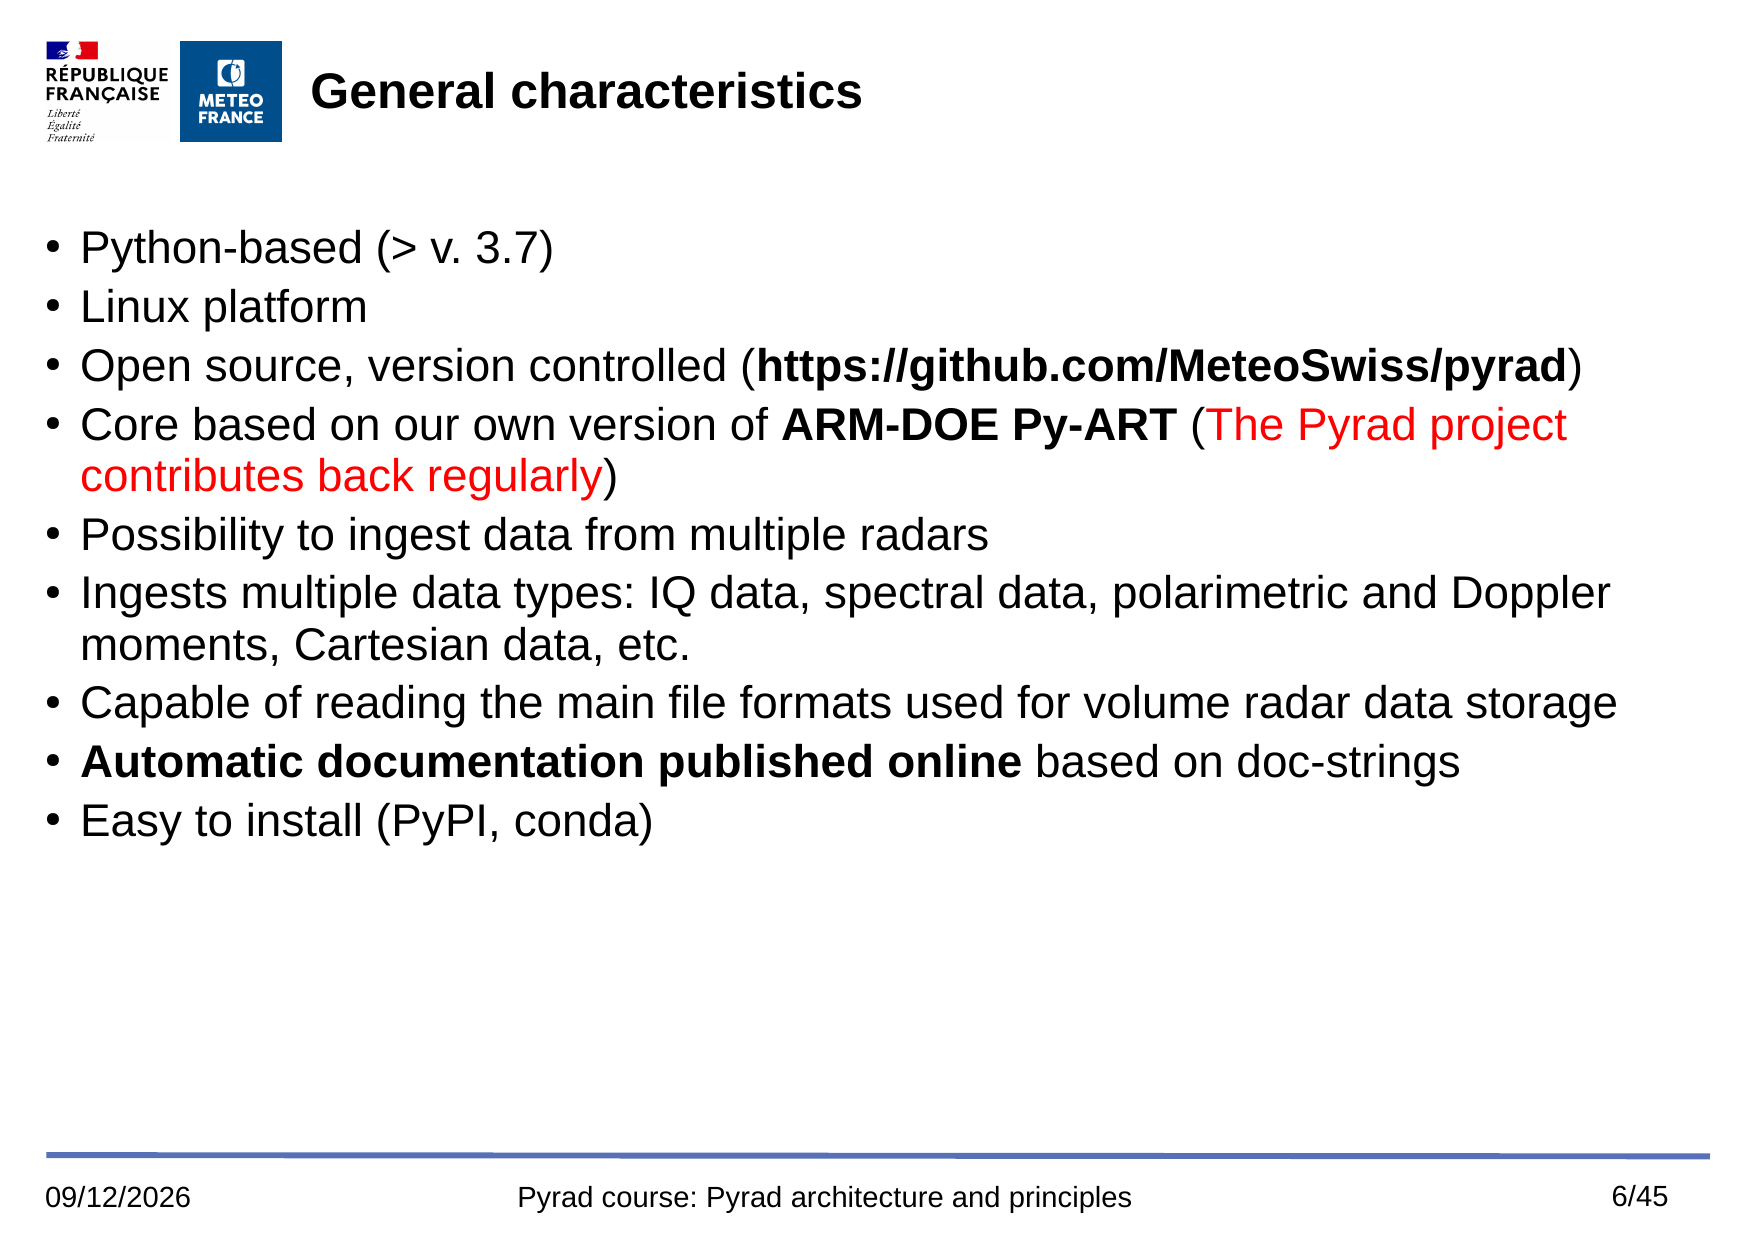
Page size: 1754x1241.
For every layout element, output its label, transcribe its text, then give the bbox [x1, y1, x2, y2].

picture [46, 41, 172, 142]
list Python-based (> v. 3.7) Linux platform Open source, version controlled (https://github.com/MeteoSwiss/pyrad) Core based on our own version of ARM-DOE Py-ART (The Pyrad project contributes back regularly) Possibility to ingest data from multiple radars Ingests multiple data types: IQ data, spectral data, polarimetric and Doppler moments, Cartesian data, etc. Capable of reading the main file formats used for volume radar data storage Automatic documentation published online based on doc-strings Easy to install (PyPI, conda) [44, 222, 1712, 1118]
title General characteristics [310, 40, 1697, 142]
picture [180, 41, 282, 142]
